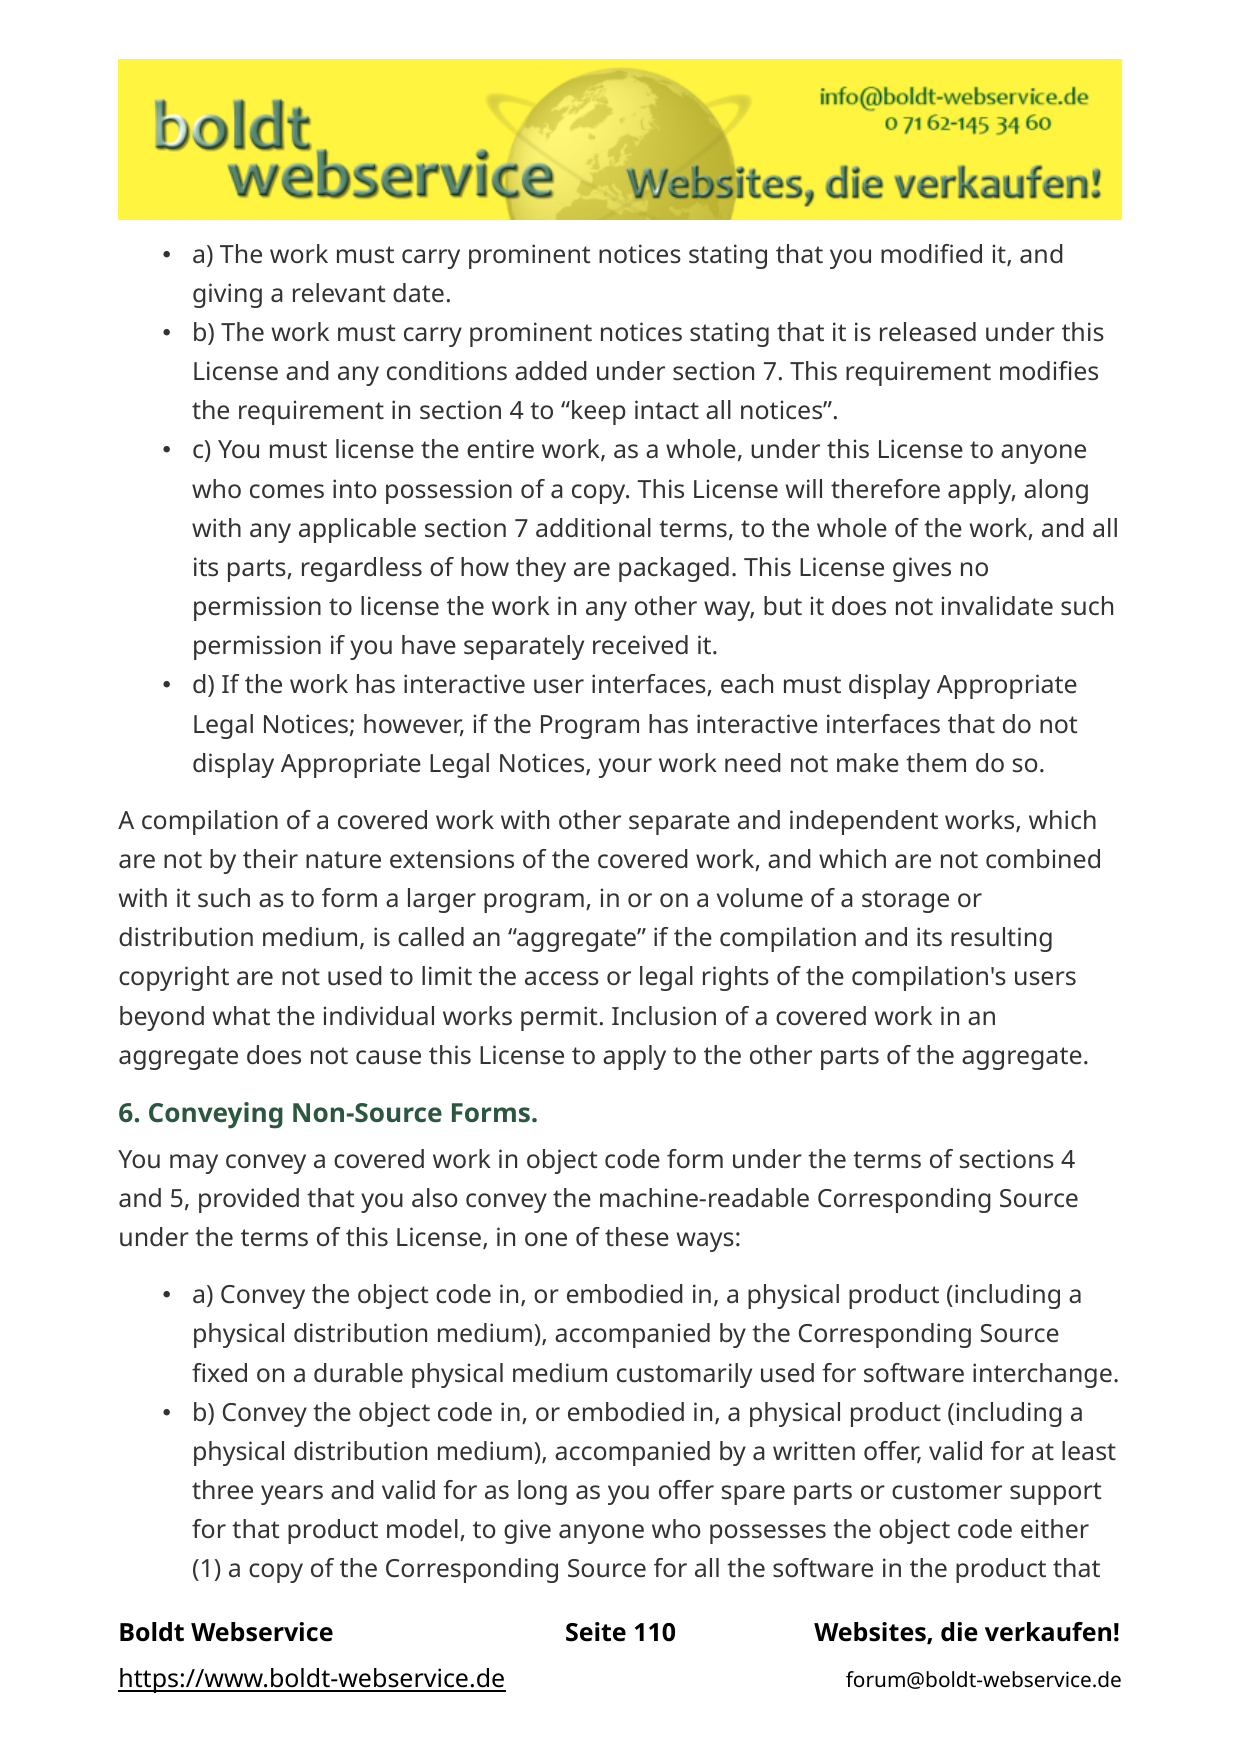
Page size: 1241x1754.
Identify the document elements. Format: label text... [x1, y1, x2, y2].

list a) Convey the object code in, or embodied in, a physical product (including a physical distribution medium), accompanied by the Corresponding Source fixed on a durable physical medium customarily used for software interchange. [162, 1277, 1122, 1389]
list b) Convey the object code in, or embodied in, a physical product (including a physical distribution medium), accompanied by a written offer, valid for at least three years and valid for as long as you offer spare parts or customer support for that product model, to give anyone who possesses the object code either (1) a copy of the Corresponding Source for all the software in the product that [162, 1394, 1122, 1585]
list a) The work must carry prominent notices stating that you modified it, and giving a relevant date. [162, 236, 1122, 309]
list b) The work must carry prominent notices stating that it is released under this License and any conditions added under section 7. This requirement modifies the requirement in section 4 to “keep intact all notices”. [162, 314, 1122, 427]
subtitle 6. Conveying Non-Source Forms. [118, 1094, 1122, 1130]
picture [118, 59, 1123, 220]
list c) You must license the entire work, as a whole, under this License to anyone who comes into possession of a copy. This License will therefore apply, along with any applicable section 7 additional terms, to the whole of the work, and all its parts, regardless of how they are packaged. This License gives no permission to license the work in any other way, but it does not invalidate such permission if you have separately received it. [162, 432, 1122, 662]
text You may convey a covered work in object code form under the terms of sections 4 and 5, provided that you also convey the machine-readable Corresponding Source under the terms of this License, in one of these ways: [118, 1142, 1122, 1254]
text A compilation of a covered work with other separate and independent works, which are not by their nature extensions of the covered work, and which are not combined with it such as to form a larger program, in or on a volume of a storage or distribution medium, is called an “aggregate” if the compilation and its resulting copyright are not used to limit the access or legal rights of the compilation's users beyond what the individual works permit. Inclusion of a covered work in an aggregate does not cause this License to apply to the other parts of the aggregate. [118, 802, 1122, 1071]
list d) If the work has interactive user interfaces, each must display Appropriate Legal Notices; however, if the Program has interactive interfaces that do not display Appropriate Legal Notices, your work need not make them do so. [162, 667, 1122, 779]
